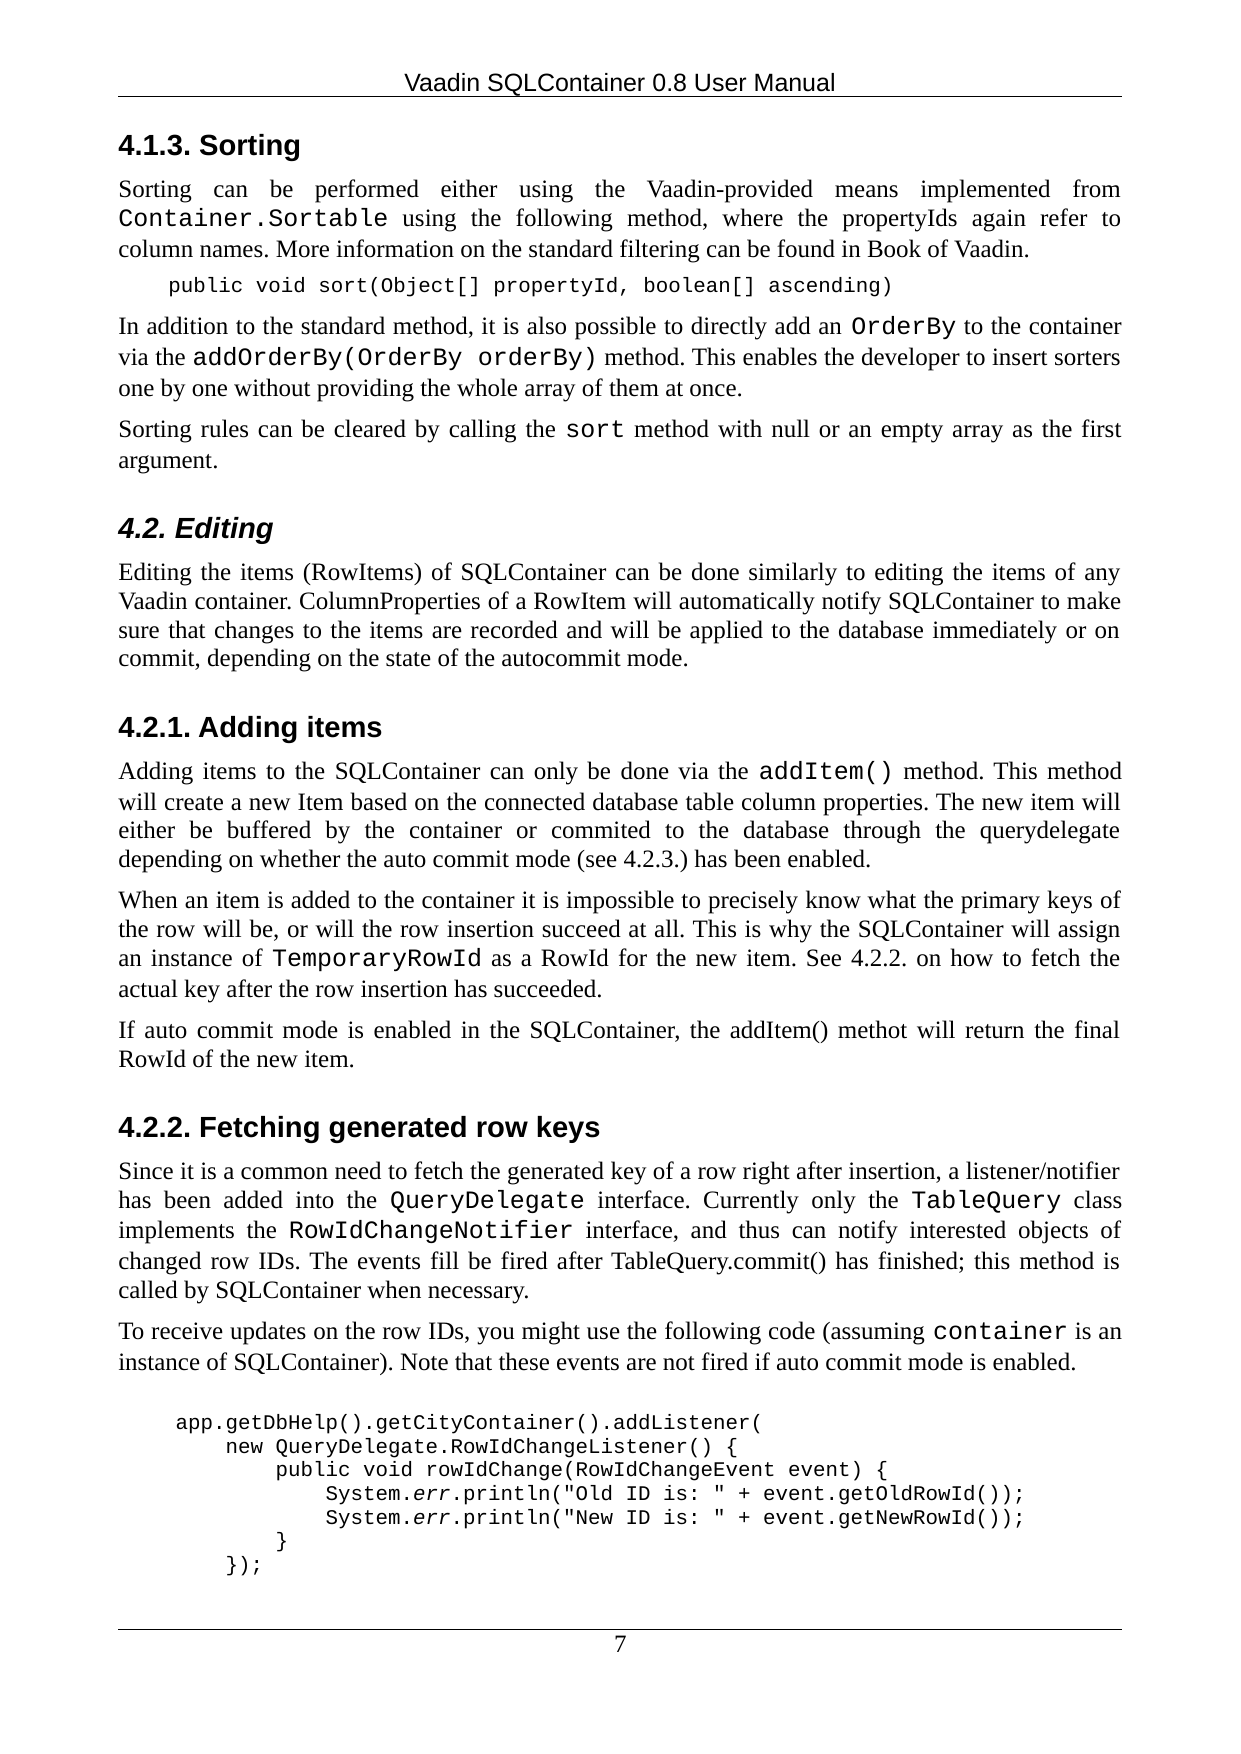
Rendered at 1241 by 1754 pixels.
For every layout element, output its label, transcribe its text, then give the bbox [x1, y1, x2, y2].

subtitle 4.2. Editing [118, 511, 1122, 545]
text Sorting rules can be cleared by calling the sort method with null or an empty array as the first argument. [118, 414, 1122, 474]
text Editing the items (RowItems) of SQLContainer can be done similarly to editing the items of any Vaadin container. ColumnProperties of a RowItem will automatically notify SQLContainer to make sure that changes to the items are recorded and will be applied to the database immediately or on commit, depending on the state of the autocommit mode. [118, 557, 1122, 672]
text If auto commit mode is enabled in the SQLContainer, the addItem() methot will return the final RowId of the new item. [118, 1015, 1122, 1072]
text When an item is added to the container it is impossible to precisely know what the primary keys of the row will be, or will the row insertion succeed at all. This is why the SQLContainer will assign an instance of TemporaryRowId as a RowId for the new item. See 4.2.2. on how to fetch the actual key after the row insertion has succeeded. [118, 885, 1122, 1002]
text public void rowIdChange(RowIdChangeEvent event) { [118, 1459, 1122, 1483]
text In addition to the standard method, it is also possible to directly add an OrderBy to the container via the addOrderBy(OrderBy orderBy) method. This enables the developer to insert sorters one by one without providing the whole array of them at once. [118, 311, 1122, 402]
text } [118, 1530, 1122, 1554]
text }); [118, 1554, 1122, 1578]
text new QueryDelegate.RowIdChangeListener() { [118, 1436, 1122, 1459]
text System.err.println("New ID is: " + event.getNewRowId()); [118, 1507, 1122, 1530]
subtitle 4.2.1. Adding items [118, 710, 1122, 743]
text System.err.println("Old ID is: " + event.getOldRowId()); [118, 1483, 1122, 1507]
text Adding items to the SQLContainer can only be done via the addItem() method. This method will create a new Item based on the connected database table column properties. The new item will either be buffered by the container or commited to the database through the querydelegate depending on whether the auto commit mode (see 4.2.3.) has been enabled. [118, 756, 1122, 873]
text To receive updates on the row IDs, you might use the following code (assuming container is an instance of SQLContainer). Note that these events are not fired if auto commit mode is enabled. [118, 1316, 1122, 1376]
text app.getDbHelp().getCityContainer().addListener( [118, 1412, 1122, 1436]
text Sorting can be performed either using the Vaadin-provided means implemented from Container.Sortable using the following method, where the propertyIds again refer to column names. More information on the standard filtering can be found in Book of Vaadin. [118, 174, 1122, 263]
text public void sort(Object[] propertyId, boolean[] ascending) [118, 275, 1122, 299]
text Since it is a common need to fetch the generated key of a row right after insertion, a listener/notifier has been added into the QueryDelegate interface. Currently only the TableQuery class implements the RowIdChangeNotifier interface, and thus can notify interested objects of changed row IDs. The events fill be fired after TableQuery.commit() has finished; this method is called by SQLContainer when necessary. [118, 1156, 1122, 1304]
subtitle 4.1.3. Sorting [118, 128, 1122, 162]
subtitle 4.2.2. Fetching generated row keys [118, 1110, 1122, 1143]
